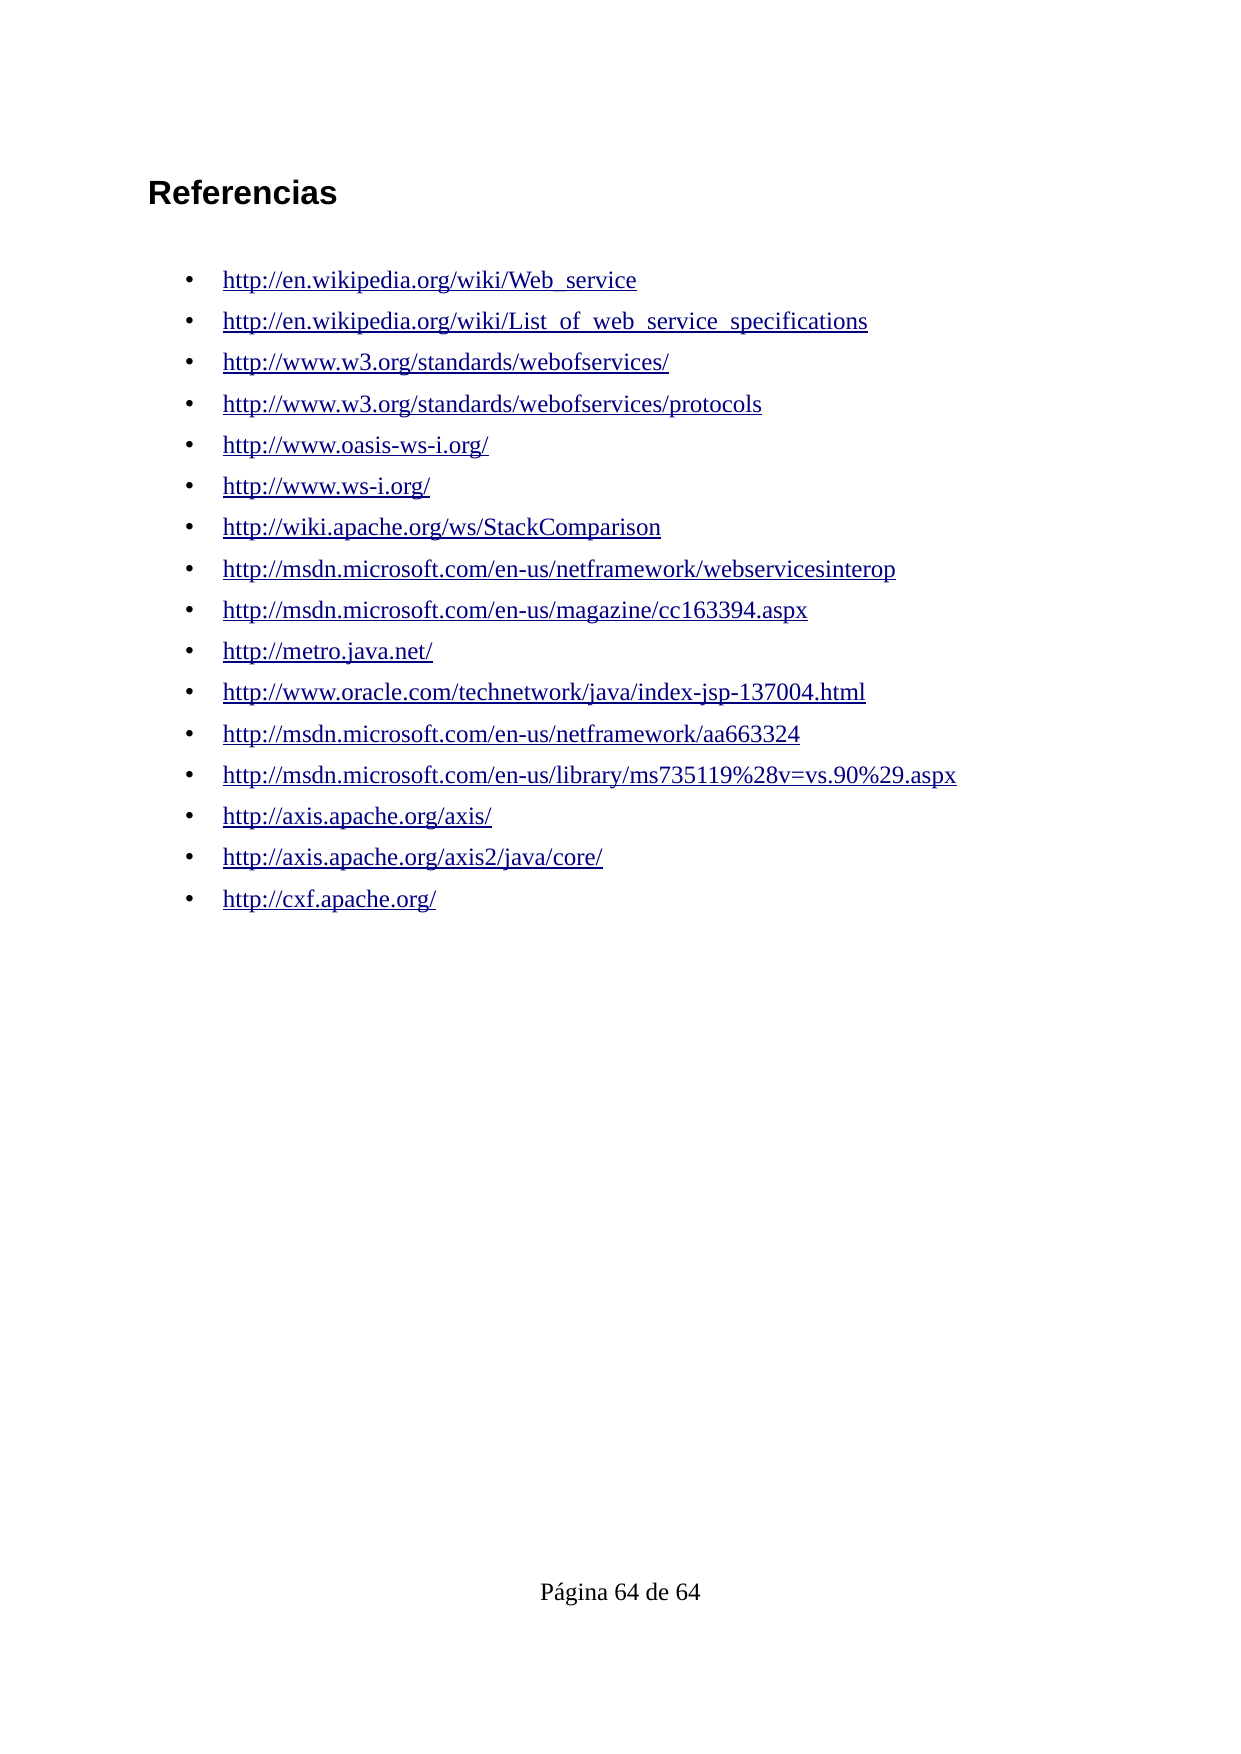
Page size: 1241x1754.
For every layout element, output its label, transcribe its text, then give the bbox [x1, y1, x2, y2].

list http://www.oracle.com/technetwork/java/index-jsp-137004.html [185, 677, 1093, 706]
list http://www.ws-i.org/ [185, 471, 1093, 500]
list http://msdn.microsoft.com/en-us/magazine/cc163394.aspx [185, 595, 1093, 624]
list http://msdn.microsoft.com/en-us/netframework/webservicesinterop [185, 554, 1093, 582]
list http://en.wikipedia.org/wiki/Web_service [185, 265, 1093, 294]
list http://axis.apache.org/axis2/java/core/ [185, 842, 1093, 871]
list http://axis.apache.org/axis/ [185, 801, 1093, 830]
list http://www.w3.org/standards/webofservices/protocols [185, 389, 1093, 417]
list http://www.oasis-ws-i.org/ [185, 430, 1093, 459]
list http://metro.java.net/ [185, 636, 1093, 665]
list http://msdn.microsoft.com/en-us/library/ms735119%28v=vs.90%29.aspx [185, 760, 1093, 789]
subtitle Referencias [148, 173, 1093, 211]
list http://en.wikipedia.org/wiki/List_of_web_service_specifications [185, 306, 1093, 335]
list http://wiki.apache.org/ws/StackComparison [185, 512, 1093, 541]
list http://msdn.microsoft.com/en-us/netframework/aa663324 [185, 719, 1093, 747]
list http://www.w3.org/standards/webofservices/ [185, 347, 1093, 376]
list http://cxf.apache.org/ [185, 884, 1093, 912]
